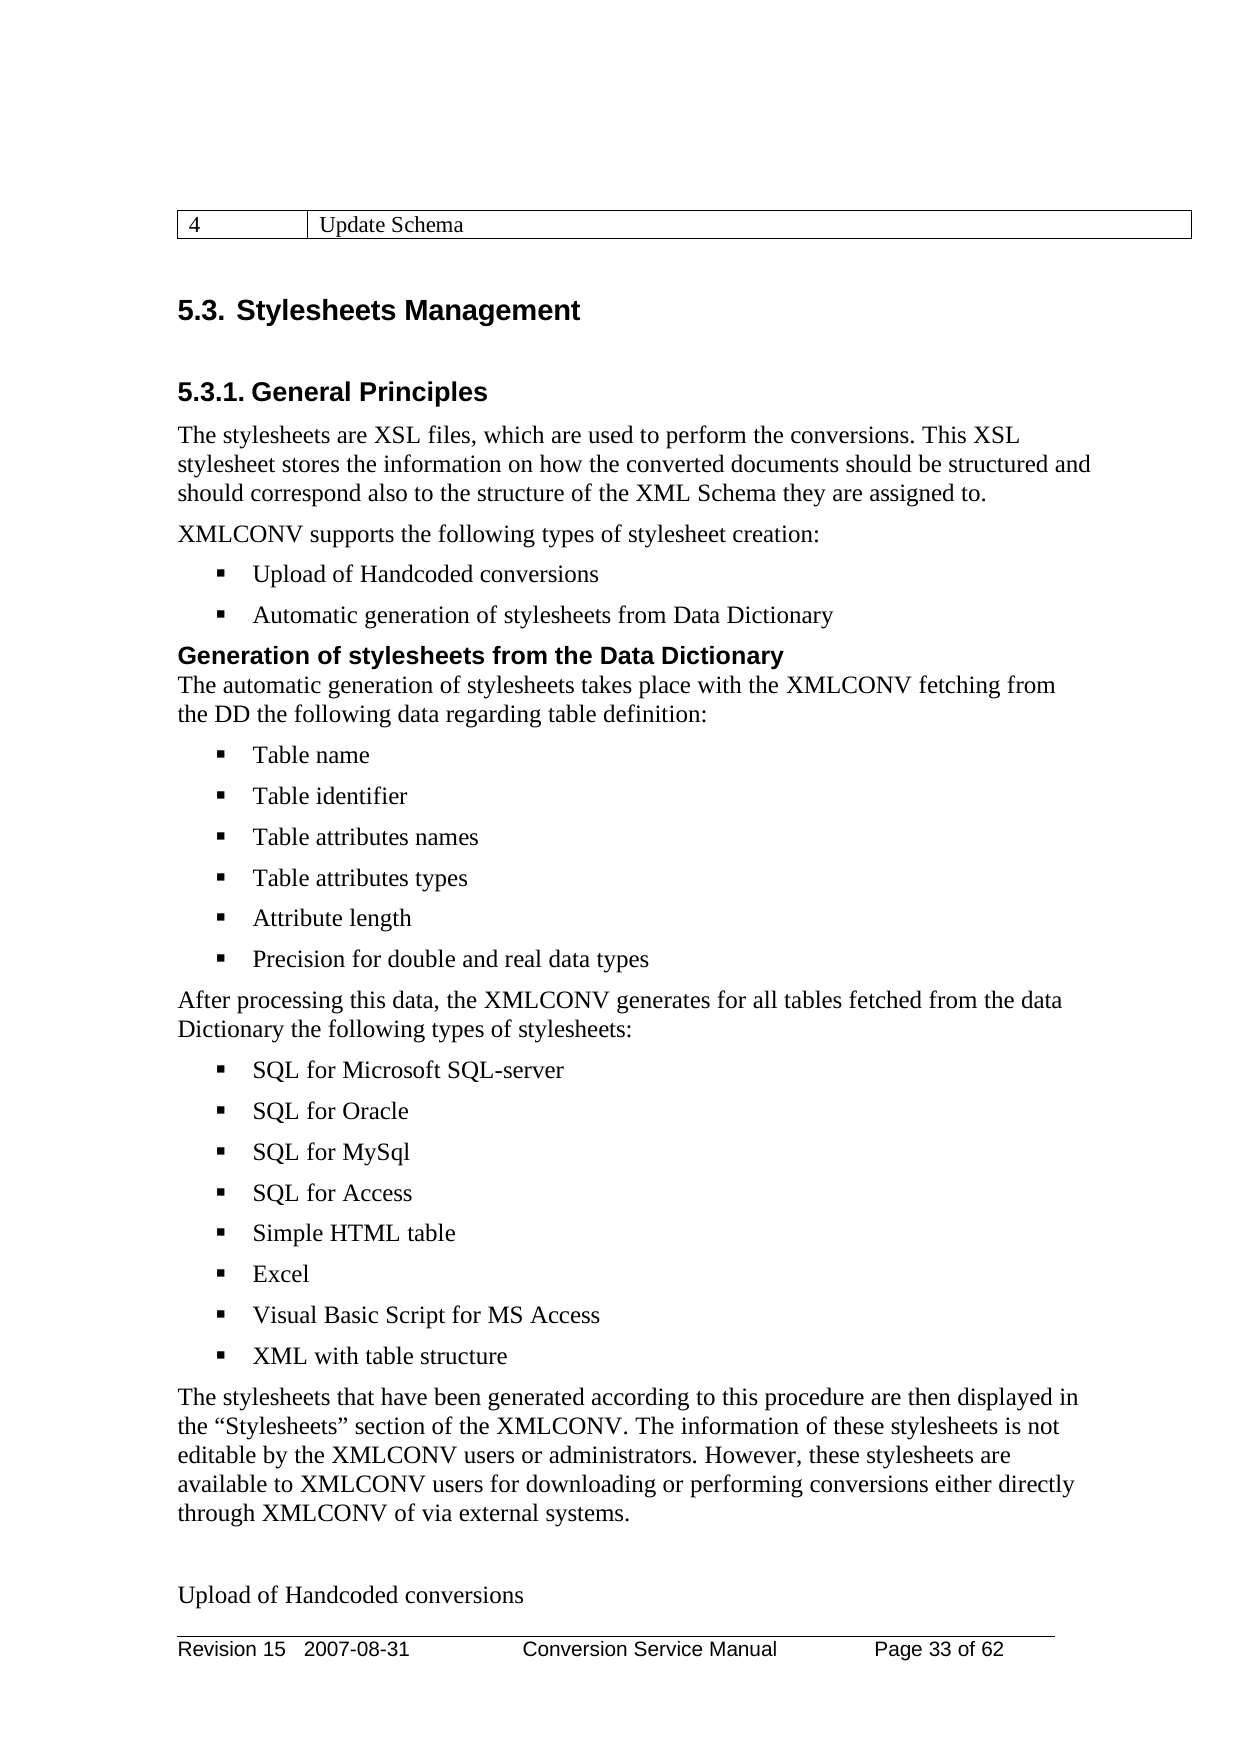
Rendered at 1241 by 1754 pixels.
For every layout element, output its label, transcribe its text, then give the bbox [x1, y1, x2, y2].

text After processing this data, the XMLCONV generates for all tables fetched from the data Dictionary the following types of stylesheets: [177, 985, 1092, 1043]
list Simple HTML table [215, 1218, 1092, 1247]
table_cell Update Schema [308, 211, 1191, 238]
list XML with table structure [215, 1341, 1092, 1370]
list SQL for Microsoft SQL-server [215, 1055, 1092, 1084]
list Excel [215, 1259, 1092, 1288]
list Upload of Handcoded conversions [215, 559, 1092, 588]
subtitle Stylesheets Management [177, 293, 1092, 326]
list SQL for MySql [215, 1137, 1092, 1166]
list SQL for Access [215, 1177, 1092, 1206]
text The automatic generation of stylesheets takes place with the XMLCONV fetching from the DD the following data regarding table definition: [177, 670, 1092, 728]
list Precision for double and real data types [215, 944, 1092, 973]
subtitle Generation of stylesheets from the Data Dictionary [177, 641, 1092, 670]
subtitle General Principles [177, 376, 1092, 407]
list Attribute length [215, 903, 1092, 932]
list Table attributes names [215, 822, 1092, 851]
list Table identifier [215, 781, 1092, 810]
text The stylesheets that have been generated according to this procedure are then displayed in the “Stylesheets” section of the XMLCONV. The information of these stylesheets is not editable by the XMLCONV users or administrators. However, these stylesheets are available to XMLCONV users for downloading or performing conversions either directly through XMLCONV of via external systems. [177, 1382, 1092, 1527]
list Table attributes types [215, 862, 1092, 892]
text XMLCONV supports the following types of stylesheet creation: [177, 518, 1092, 548]
table_cell 4 [178, 211, 307, 238]
list Visual Basic Script for MS Access [215, 1300, 1092, 1329]
text The stylesheets are XSL files, which are used to perform the conversions. This XSL stylesheet stores the information on how the converted documents should be structured and should correspond also to the structure of the XML Schema they are assigned to. [177, 419, 1092, 507]
text Upload of Handcoded conversions [177, 1579, 1092, 1608]
list Automatic generation of stylesheets from Data Dictionary [215, 600, 1092, 629]
list SQL for Oracle [215, 1096, 1092, 1125]
list Table name [215, 740, 1092, 769]
